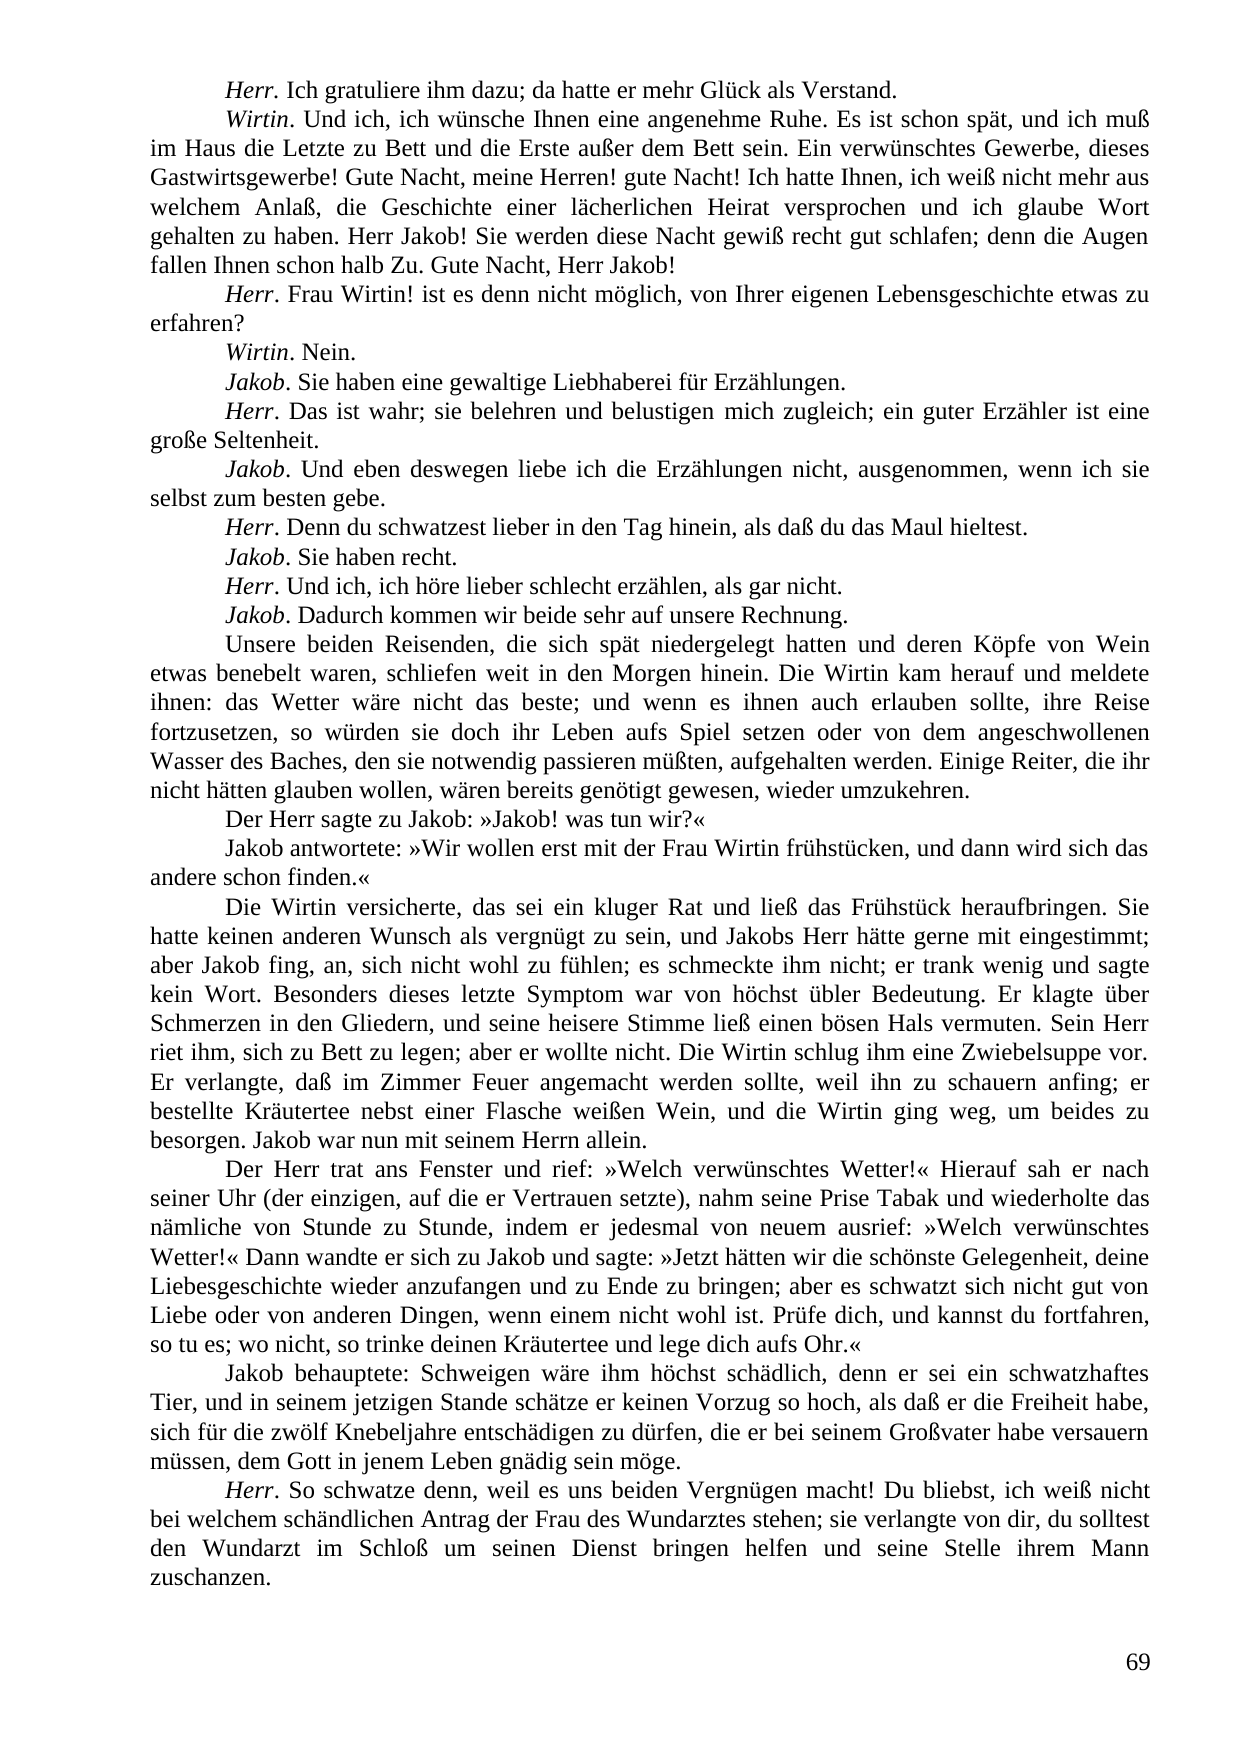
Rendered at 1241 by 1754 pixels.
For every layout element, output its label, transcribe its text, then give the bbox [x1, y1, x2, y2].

text Unsere beiden Reisenden, die sich spät niedergelegt hatten und deren Köpfe von Wein etwas benebelt waren, schliefen weit in den Morgen hinein. Die Wirtin kam herauf und meldete ihnen: das Wetter wäre nicht das beste; und wenn es ihnen auch erlauben sollte, ihre Reise fortzusetzen, so würden sie doch ihr Leben aufs Spiel setzen oder von dem angeschwollenen Wasser des Baches, den sie notwendig passieren müßten, aufgehalten werden. Einige Reiter, die ihr nicht hätten glauben wollen, wären bereits genötigt gewesen, wieder umzukehren. [150, 629, 1151, 804]
text Der Herr sagte zu Jakob: »Jakob! was tun wir?« [150, 804, 1151, 833]
text Jakob. Und eben deswegen liebe ich die Erzählungen nicht, ausgenommen, wenn ich sie selbst zum besten gebe. [150, 454, 1151, 512]
text Jakob behauptete: Schweigen wäre ihm höchst schädlich, denn er sei ein schwatzhaftes Tier, und in seinem jetzigen Stande schätze er keinen Vorzug so hoch, als daß er die Freiheit habe, sich für die zwölf Knebeljahre entschädigen zu dürfen, die er bei seinem Großvater habe versauern müssen, dem Gott in jenem Leben gnädig sein möge. [150, 1358, 1151, 1474]
text Herr. Ich gratuliere ihm dazu; da hatte er mehr Glück als Verstand. [150, 75, 1151, 104]
text Wirtin. Und ich, ich wünsche Ihnen eine angenehme Ruhe. Es ist schon spät, und ich muß im Haus die Letzte zu Bett und die Erste außer dem Bett sein. Ein verwünschtes Gewerbe, dieses Gastwirtsgewerbe! Gute Nacht, meine Herren! gute Nacht! Ich hatte Ihnen, ich weiß nicht mehr aus welchem Anlaß, die Geschichte einer lächerlichen Heirat versprochen und ich glaube Wort gehalten zu haben. Herr Jakob! Sie werden diese Nacht gewiß recht gut schlafen; denn die Augen fallen Ihnen schon halb Zu. Gute Nacht, Herr Jakob! [150, 104, 1151, 279]
text Herr. Und ich, ich höre lieber schlecht erzählen, als gar nicht. [150, 570, 1151, 599]
text Wirtin. Nein. [150, 337, 1151, 366]
text Herr. Denn du schwatzest lieber in den Tag hinein, als daß du das Maul hieltest. [150, 512, 1151, 541]
text Herr. Frau Wirtin! ist es denn nicht möglich, von Ihrer eigenen Lebensgeschichte etwas zu erfahren? [150, 279, 1151, 337]
text Herr. So schwatze denn, weil es uns beiden Vergnügen macht! Du bliebst, ich weiß nicht bei welchem schändlichen Antrag der Frau des Wundarztes stehen; sie verlangte von dir, du solltest den Wundarzt im Schloß um seinen Dienst bringen helfen und seine Stelle ihrem Mann zuschanzen. [150, 1474, 1151, 1591]
text Jakob. Dadurch kommen wir beide sehr auf unsere Rechnung. [150, 599, 1151, 629]
text Der Herr trat ans Fenster und rief: »Welch verwünschtes Wetter!« Hierauf sah er nach seiner Uhr (der einzigen, auf die er Vertrauen setzte), nahm seine Prise Tabak und wiederholte das nämliche von Stunde zu Stunde, indem er jedesmal von neuem ausrief: »Welch verwünschtes Wetter!« Dann wandte er sich zu Jakob und sagte: »Jetzt hätten wir die schönste Gelegenheit, deine Liebesgeschichte wieder anzufangen und zu Ende zu bringen; aber es schwatzt sich nicht gut von Liebe oder von anderen Dingen, wenn einem nicht wohl ist. Prüfe dich, und kannst du fortfahren, so tu es; wo nicht, so trinke deinen Kräutertee und lege dich aufs Ohr.« [150, 1154, 1151, 1358]
text Jakob antwortete: »Wir wollen erst mit der Frau Wirtin frühstücken, und dann wird sich das andere schon finden.« [150, 833, 1151, 891]
text Jakob. Sie haben recht. [150, 541, 1151, 570]
text Herr. Das ist wahr; sie belehren und belustigen mich zugleich; ein guter Erzähler ist eine große Seltenheit. [150, 395, 1151, 454]
text Jakob. Sie haben eine gewaltige Liebhaberei für Erzählungen. [150, 366, 1151, 395]
text Die Wirtin versicherte, das sei ein kluger Rat und ließ das Frühstück heraufbringen. Sie hatte keinen anderen Wunsch als vergnügt zu sein, und Jakobs Herr hätte gerne mit eingestimmt; aber Jakob fing, an, sich nicht wohl zu fühlen; es schmeckte ihm nicht; er trank wenig und sagte kein Wort. Besonders dieses letzte Symptom war von höchst übler Bedeutung. Er klagte über Schmerzen in den Gliedern, und seine heisere Stimme ließ einen bösen Hals vermuten. Sein Herr riet ihm, sich zu Bett zu legen; aber er wollte nicht. Die Wirtin schlug ihm eine Zwiebelsuppe vor. Er verlangte, daß im Zimmer Feuer angemacht werden sollte, weil ihn zu schauern anfing; er bestellte Kräutertee nebst einer Flasche weißen Wein, und die Wirtin ging weg, um beides zu besorgen. Jakob war nun mit seinem Herrn allein. [150, 891, 1151, 1154]
